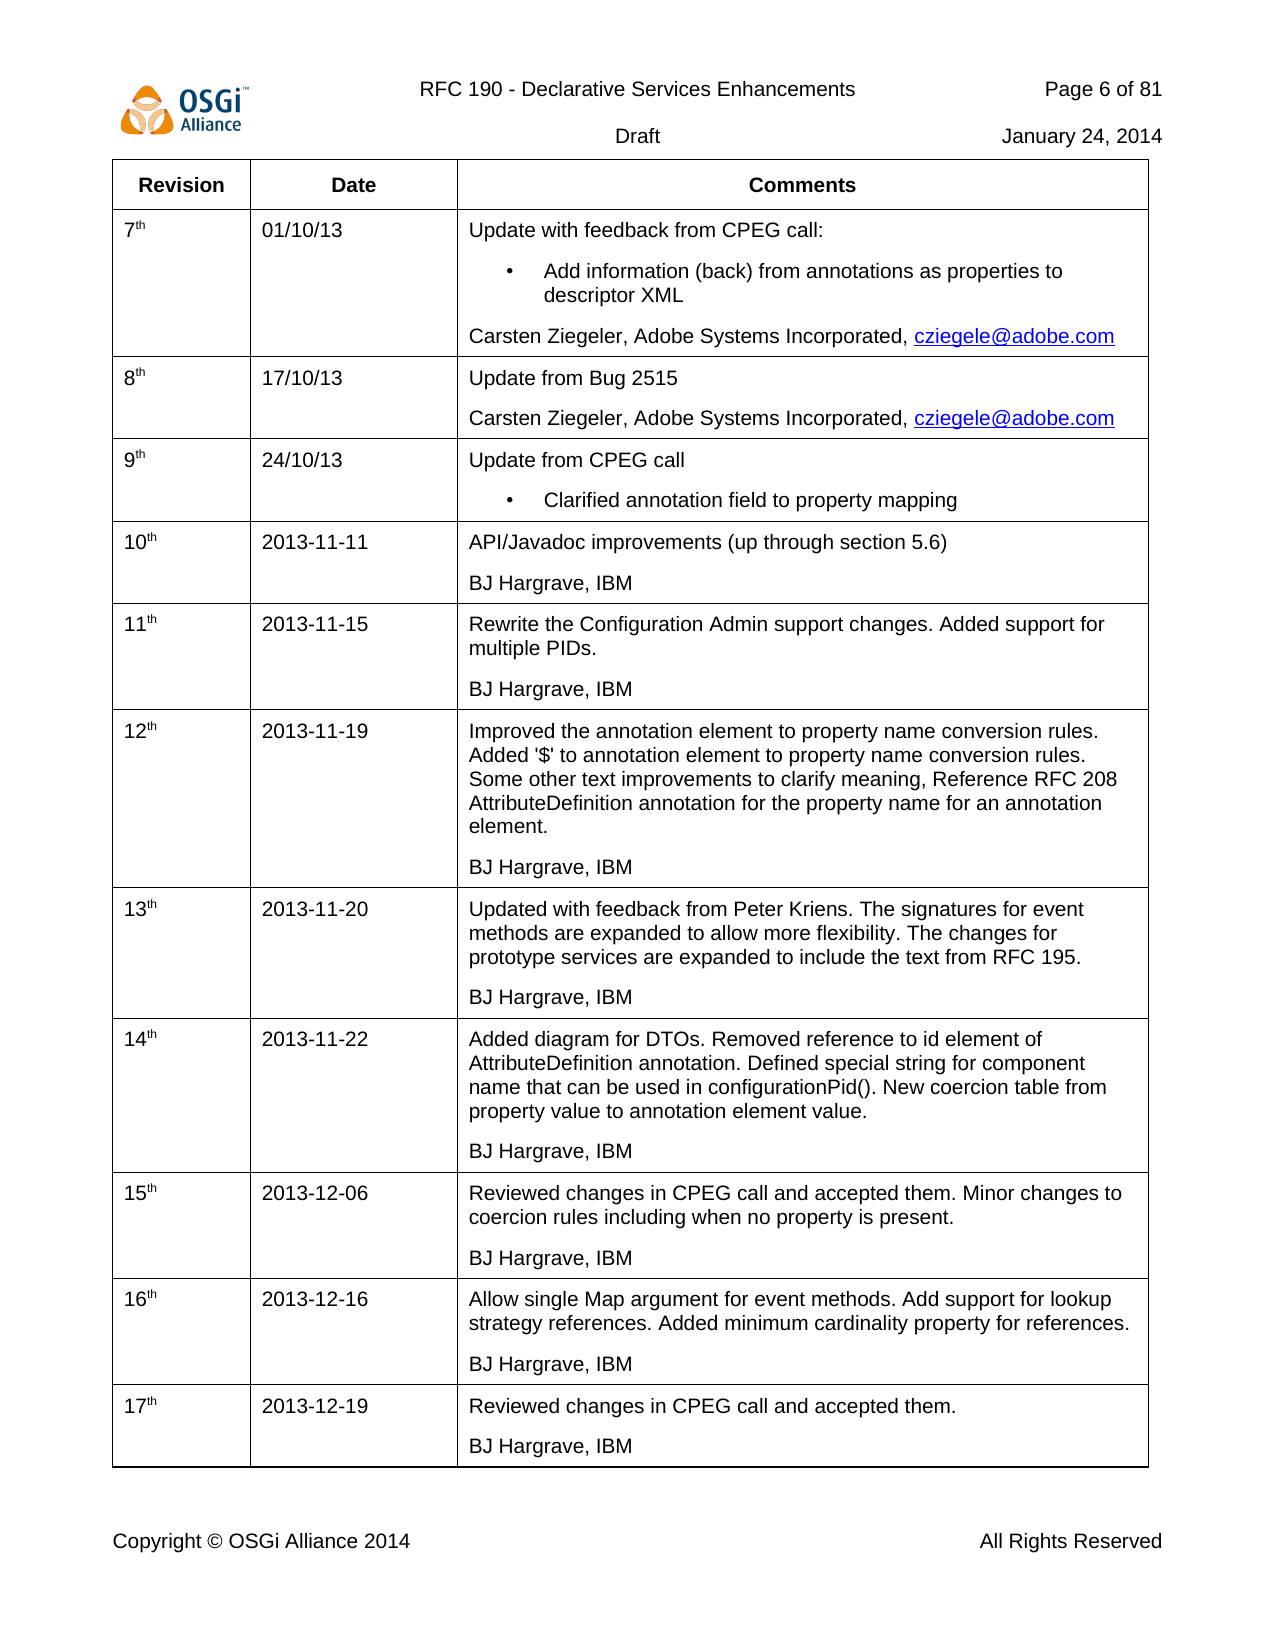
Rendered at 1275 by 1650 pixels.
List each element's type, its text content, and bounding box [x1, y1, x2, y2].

table_cell 15th [113, 1173, 250, 1278]
table_cell 2013-11-11 [251, 522, 457, 603]
table_cell 01/10/13 [251, 210, 457, 356]
table_cell Allow single Map argument for event methods. Add support for lookup strategy references. Added minimum cardinality property for references. BJ Hargrave, IBM [458, 1279, 1148, 1384]
table_cell Update from CPEG call Clarified annotation field to property mapping [458, 439, 1148, 521]
table_cell 13th [113, 888, 250, 1017]
table_cell API/Javadoc improvements (up through section 5.6) BJ Hargrave, IBM [458, 522, 1148, 603]
table_cell 2013-12-16 [251, 1279, 457, 1384]
table_cell 2013-11-22 [251, 1019, 457, 1172]
table_cell 17th [113, 1385, 250, 1466]
table_cell 2013-12-06 [251, 1173, 457, 1278]
table_cell 8th [113, 357, 250, 438]
table_cell 2013-11-20 [251, 888, 457, 1017]
table_cell Rewrite the Configuration Admin support changes. Added support for multiple PIDs. BJ Hargrave, IBM [458, 604, 1148, 709]
table_header Comments [458, 160, 1148, 209]
table_cell 14th [113, 1019, 250, 1172]
table_cell 7th [113, 210, 250, 356]
table_cell Update from Bug 2515 Carsten Ziegeler, Adobe Systems Incorporated, cziegele@adobe.com [458, 357, 1148, 438]
table_cell 12th [113, 710, 250, 887]
table_cell Update with feedback from CPEG call: Add information (back) from annotations as properties to descriptor XML Carsten Ziegeler, Adobe Systems Incorporated, cziegele@adobe.com [458, 210, 1148, 356]
table_cell Reviewed changes in CPEG call and accepted them. Minor changes to coercion rules including when no property is present. BJ Hargrave, IBM [458, 1173, 1148, 1278]
table_cell 16th [113, 1279, 250, 1384]
table_cell 10th [113, 522, 250, 603]
table_cell 2013-12-19 [251, 1385, 457, 1466]
table_cell 11th [113, 604, 250, 709]
table_cell 17/10/13 [251, 357, 457, 438]
table_cell 2013-11-15 [251, 604, 457, 709]
table_cell 24/10/13 [251, 439, 457, 521]
table_header Date [251, 160, 457, 209]
table_cell Improved the annotation element to property name conversion rules. Added '$' to annotation element to property name conversion rules. Some other text improvements to clarify meaning, Reference RFC 208 AttributeDefinition annotation for the property name for an annotation element. BJ Hargrave, IBM [458, 710, 1148, 887]
picture [113, 78, 257, 142]
table_cell Updated with feedback from Peter Kriens. The signatures for event methods are expanded to allow more flexibility. The changes for prototype services are expanded to include the text from RFC 195. BJ Hargrave, IBM [458, 888, 1148, 1017]
table_cell Added diagram for DTOs. Removed reference to id element of AttributeDefinition annotation. Defined special string for component name that can be used in configurationPid(). New coercion table from property value to annotation element value. BJ Hargrave, IBM [458, 1019, 1148, 1172]
table_cell 2013-11-19 [251, 710, 457, 887]
table_cell 9th [113, 439, 250, 521]
table_cell Reviewed changes in CPEG call and accepted them. BJ Hargrave, IBM [458, 1385, 1148, 1466]
table_header Revision [113, 160, 250, 209]
